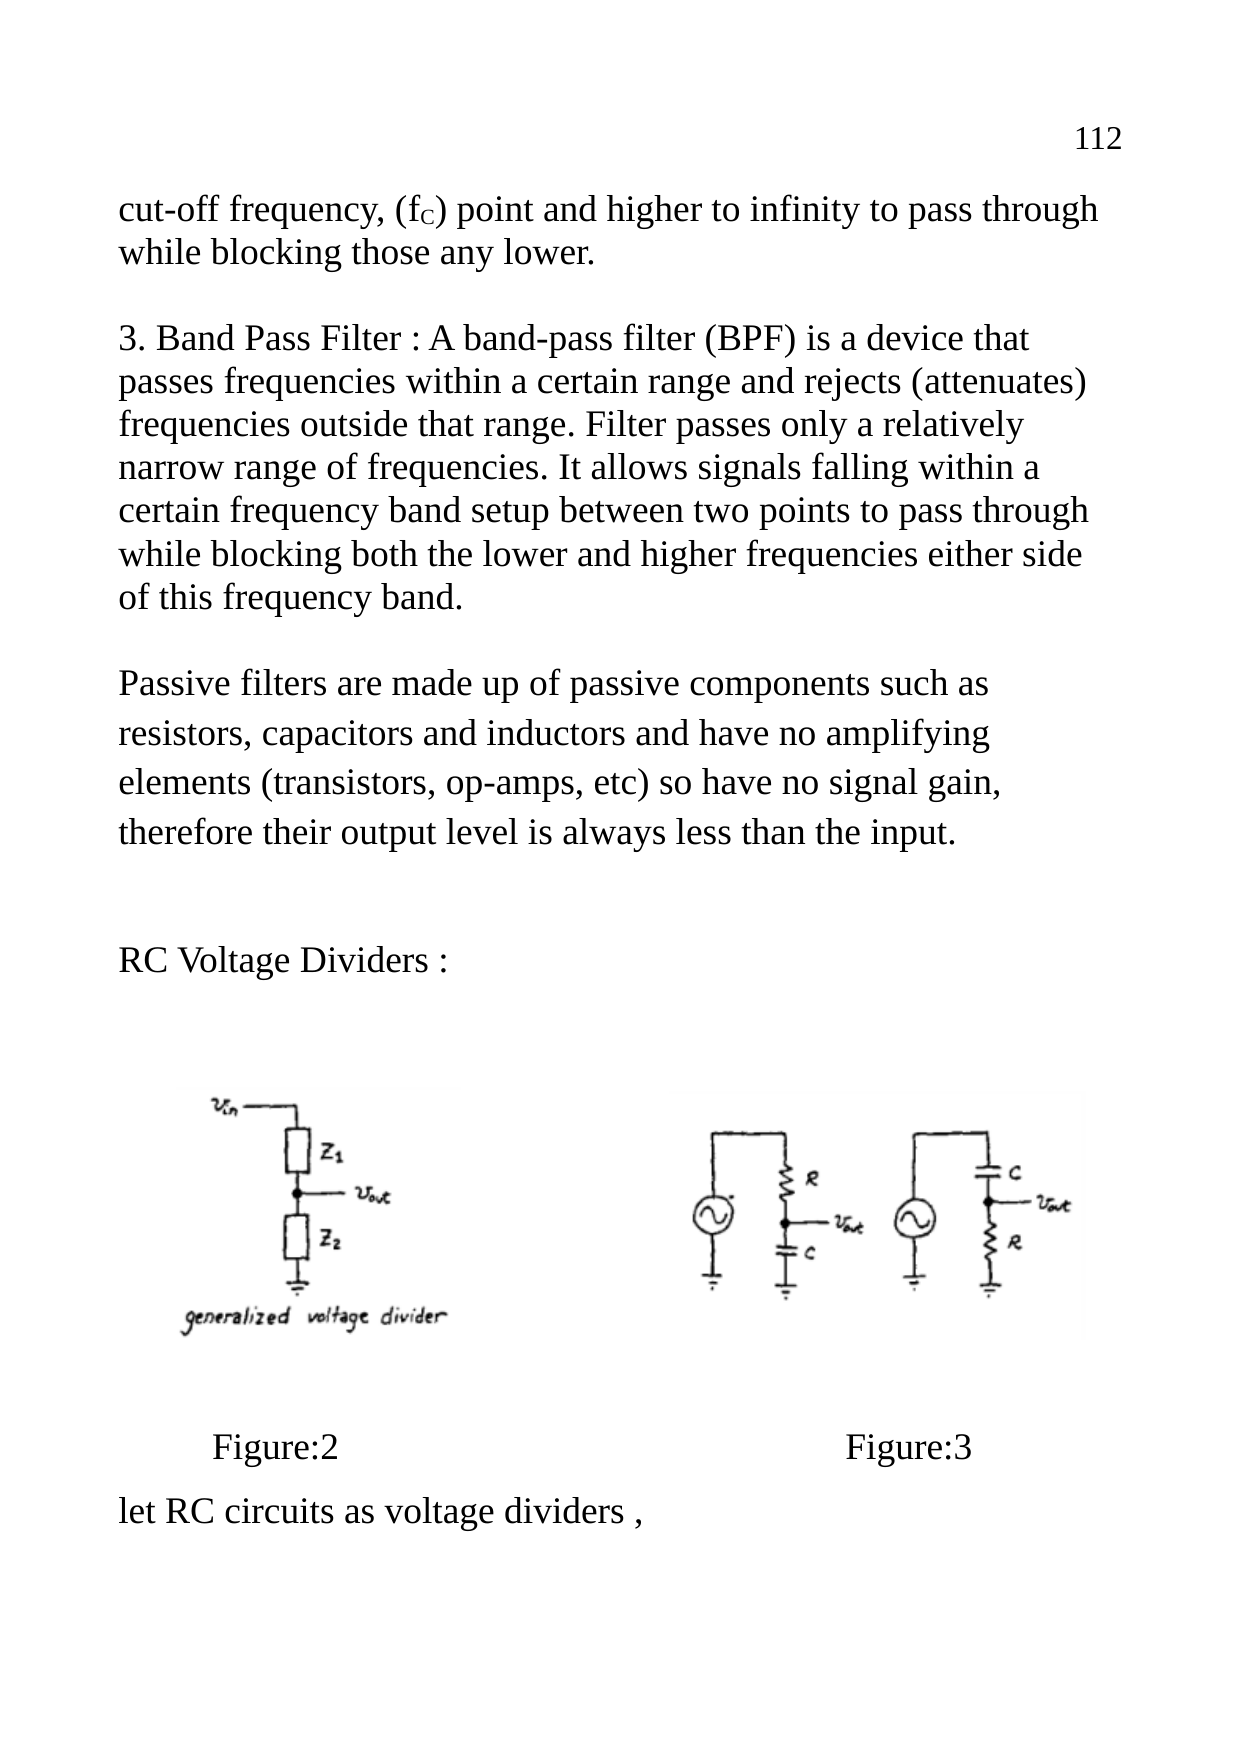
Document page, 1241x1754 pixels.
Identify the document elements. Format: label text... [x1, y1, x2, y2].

text 3. Band Pass Filter : A band-pass filter (BPF) is a device that passes frequencies within a certain range and rejects (attenuates) frequencies outside that range. Filter passes only a relatively narrow range of frequencies. It allows signals falling within a certain frequency band setup between two points to pass through while blocking both the lower and higher frequencies either side of this frequency band. [118, 315, 1122, 617]
text cut-off frequency, (fC) point and higher to infinity to pass through while blocking those any lower. [118, 186, 1122, 272]
text let RC circuits as voltage dividers , [118, 1488, 1122, 1531]
text RC Voltage Dividers : [118, 937, 1122, 981]
picture [167, 1070, 461, 1344]
picture [668, 1074, 1101, 1340]
text Figure:2 Figure:3 [118, 1424, 1122, 1467]
text Passive filters are made up of passive components such as resistors, capacitors and inductors and have no amplifying elements (transistors, op-amps, etc) so have no signal gain, therefore their output level is always less than the input. [118, 660, 1122, 852]
